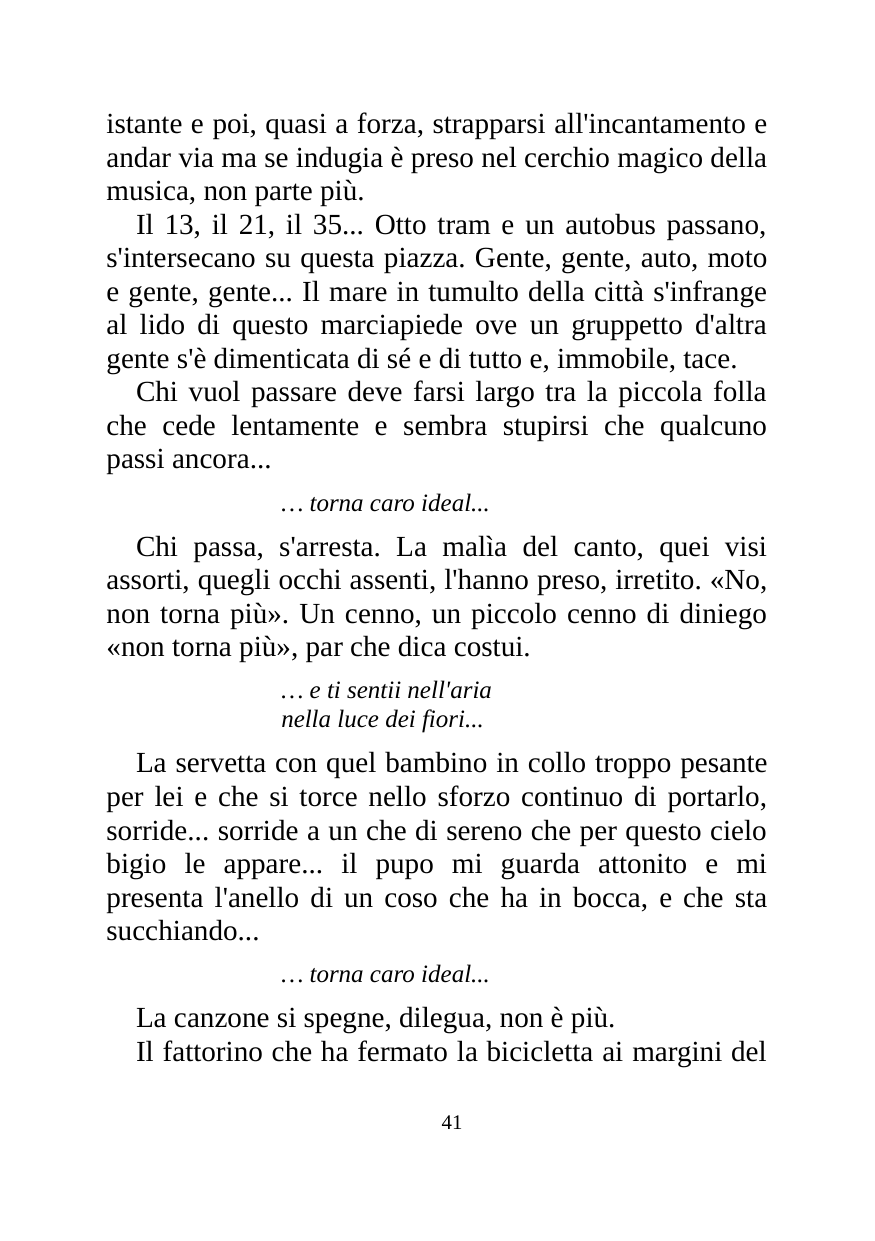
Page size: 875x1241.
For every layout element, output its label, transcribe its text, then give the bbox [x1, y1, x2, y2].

text La canzone si spegne, dilegua, non è più. [106, 1001, 768, 1034]
text Il 13, il 21, il 35... Otto tram e un autobus passano, s'intersecano su questa piazza. Gente, gente, auto, moto e gente, gente... Il mare in tumulto della città s'infrange al lido di questo marciapiede ove un gruppetto d'altra gente s'è dimenticata di sé e di tutto e, immobile, tace. [106, 207, 768, 374]
text … e ti sentii nell'aria nella luce dei fiori... [281, 676, 768, 733]
text … torna caro ideal... [281, 959, 768, 988]
text Chi passa, s'arresta. La malìa del canto, quei visi assorti, quegli occhi assenti, l'hanno preso, irretito. «No, non torna più». Un cenno, un piccolo cenno di diniego «non torna più», par che dica costui. [106, 529, 768, 663]
text Chi vuol passare deve farsi largo tra la piccola folla che cede lentamente e sembra stupirsi che qualcuno passi ancora... [106, 374, 768, 475]
text … torna caro ideal... [281, 488, 768, 516]
text La servetta con quel bambino in collo troppo pesante per lei e che si torce nello sforzo continuo di portarlo, sorride... sorride a un che di sereno che per questo cielo bigio le appare... il pupo mi guarda attonito e mi presenta l'anello di un coso che ha in bocca, e che sta succhiando... [106, 746, 768, 947]
text Il fattorino che ha fermato la bicicletta ai margini del [106, 1034, 768, 1068]
text istante e poi, quasi a forza, strapparsi all'incantamento e andar via ma se indugia è preso nel cerchio magico della musica, non parte più. [106, 106, 768, 207]
